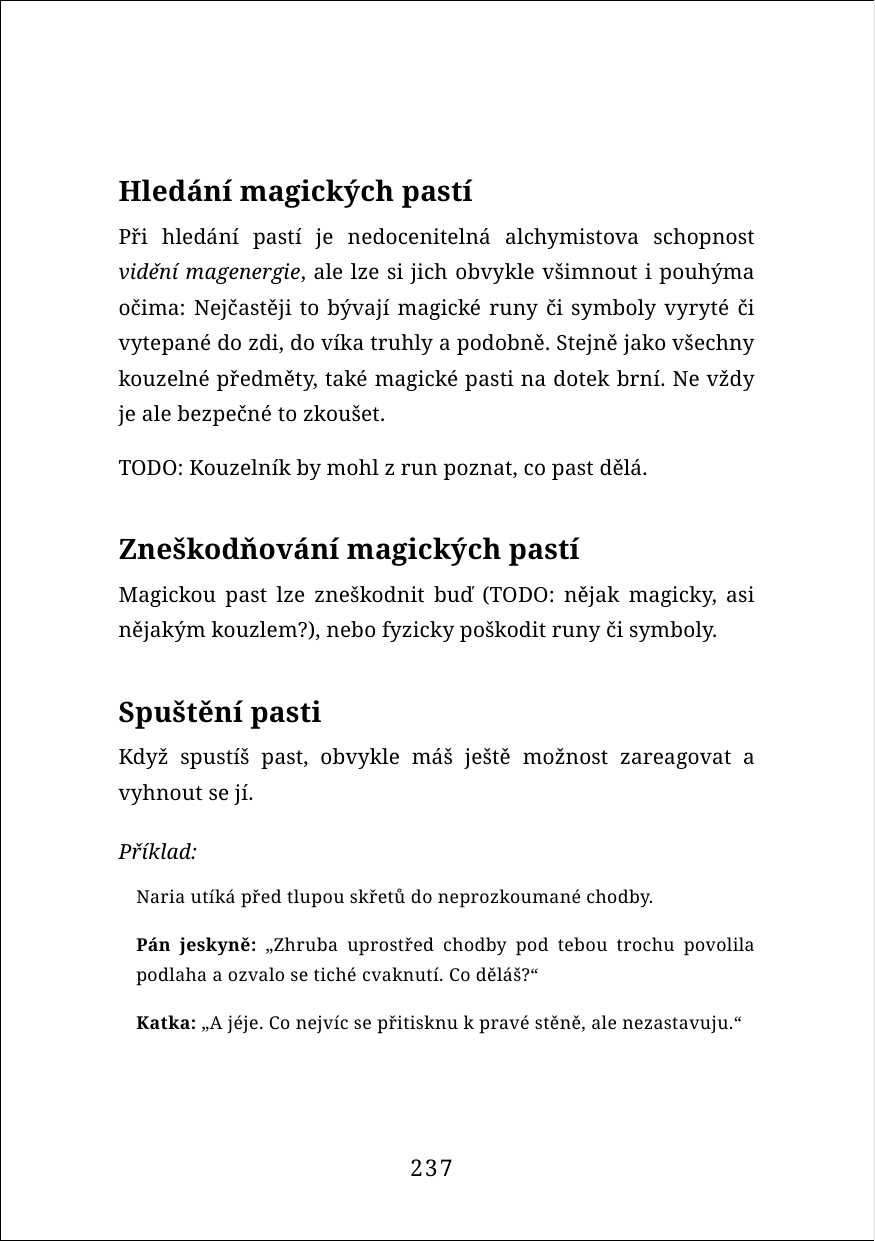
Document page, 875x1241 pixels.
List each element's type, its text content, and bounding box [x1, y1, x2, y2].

subtitle Hledání magických pastí [118, 172, 756, 210]
text Když spustíš past, obvykle máš ještě možnost zareagovat a vyhnout se jí. [118, 742, 756, 806]
subtitle Spuštění pasti [118, 692, 756, 730]
text Naria utíká před tlupou skřetů do neprozkoumané chodby. [136, 884, 756, 908]
text Pán jeskyně: „Zhruba uprostřed chodby pod tebou trochu povolila podlaha a ozvalo se tiché cvaknutí. Co děláš?“ [136, 932, 756, 986]
subtitle Zneškodňování magických pastí [118, 529, 756, 568]
text TODO: Kouzelník by mohl z run poznat, co past dělá. [118, 453, 756, 481]
text Magickou past lze zneškodnit buď (TODO: nějak magicky, asi nějakým kouzlem?), nebo fyzicky poškodit runy či symboly. [118, 580, 756, 644]
text Příklad: [118, 837, 756, 865]
text Katka: „A jéje. Co nejvíc se přitisknu k pravé stěně, ale nezastavuju.“ [136, 1010, 756, 1034]
text Při hledání pastí je nedocenitelná alchymistova schopnost vidění magenergie, ale lze si jich obvykle všimnout i pouhýma očima: Nejčastěji to bývají magické runy či symboly vyryté či vytepané do zdi, do víka truhly a podobně. Stejně jako všechny kouzelné předměty, také magické pasti na dotek brní. Ne vždy je ale bezpečné to zkoušet. [118, 222, 756, 428]
